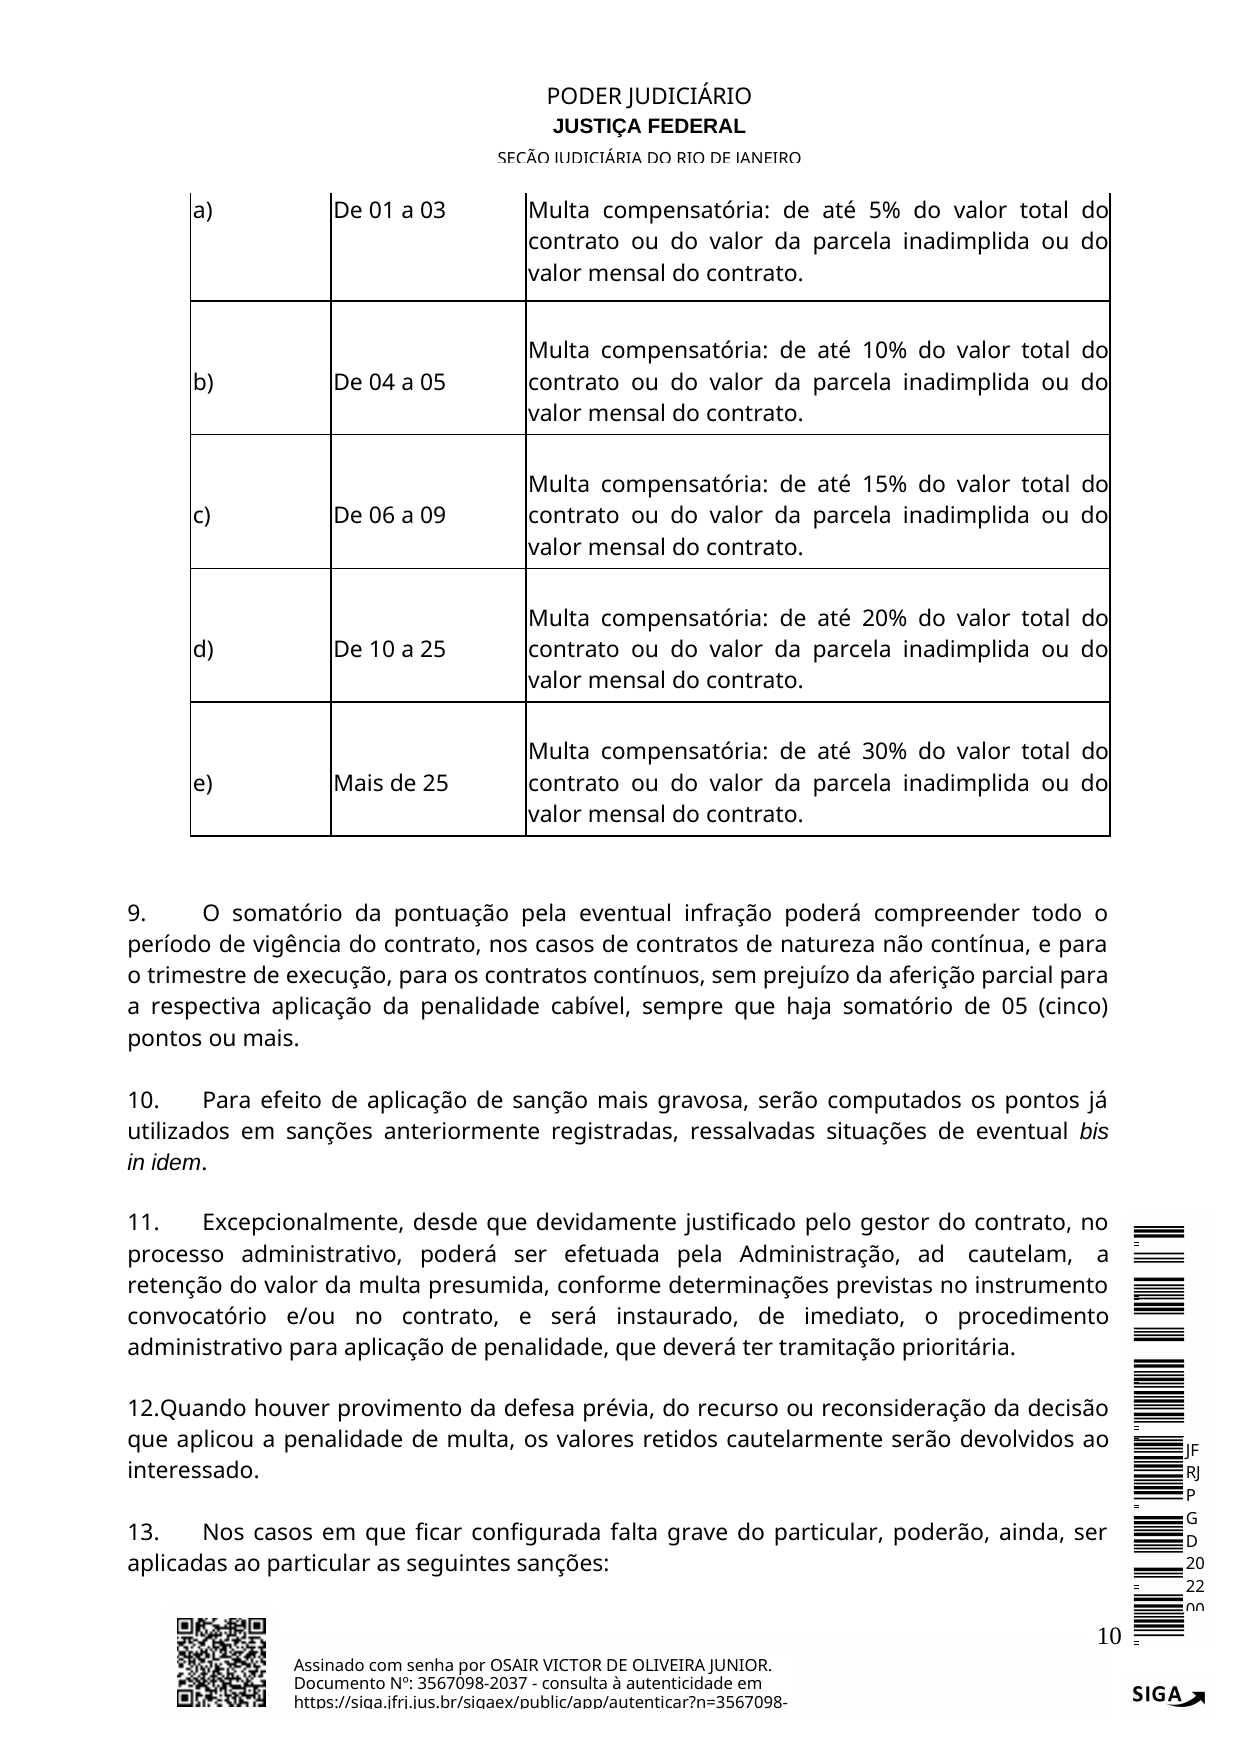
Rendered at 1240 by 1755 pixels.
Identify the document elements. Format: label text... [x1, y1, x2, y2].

table_cell Multa compensatória: de até 15% do valor total do contrato ou do valor da parcela inadimplida ou do valor mensal do contrato. [527, 435, 1109, 567]
list JFRJPGD202200034A [1186, 1438, 1206, 1611]
table_cell Mais de 25 [332, 703, 525, 835]
table_cell Multa compensatória: de até 20% do valor total do contrato ou do valor da parcela inadimplida ou do valor mensal do contrato. [527, 569, 1109, 701]
table_header De 01 a 03 [332, 193, 525, 300]
table_header Multa compensatória: de até 5% do valor total do contrato ou do valor da parcela inadimplida ou do valor mensal do contrato. [527, 193, 1109, 300]
table_cell c) [191, 435, 330, 567]
table_cell Multa compensatória: de até 10% do valor total do contrato ou do valor da parcela inadimplida ou do valor mensal do contrato. [527, 302, 1109, 434]
table_cell b) [191, 302, 330, 434]
table_cell De 04 a 05 [332, 302, 525, 434]
table_header a) [191, 193, 330, 300]
list [1183, 1437, 1206, 1611]
table_cell De 10 a 25 [332, 569, 525, 701]
table_cell e) [191, 703, 330, 835]
table_cell d) [191, 569, 330, 701]
list Excepcionalmente, desde que devidamente justificado pelo gestor do contrato, no processo administrativo, poderá ser efetuada pela Administração, ad cautelam, a retenção do valor da multa presumida, conforme determinações previstas no instrumento convocatório e/ou no contrato, e será instaurado, de imediato, o procedimento administrativo para aplicação de penalidade, que deverá ter tramitação prioritária. [127, 1206, 1109, 1362]
list Para efeito de aplicação de sanção mais gravosa, serão computados os pontos já utilizados em sanções anteriormente registradas, ressalvadas situações de eventual bis in idem. [127, 1084, 1109, 1177]
list Quando houver provimento da defesa prévia, do recurso ou reconsideração da decisão que aplicou a penalidade de multa, os valores retidos cautelarmente serão devolvidos ao interessado. [127, 1392, 1109, 1485]
table_cell Multa compensatória: de até 30% do valor total do contrato ou do valor da parcela inadimplida ou do valor mensal do contrato. [527, 703, 1109, 835]
table_cell De 06 a 09 [332, 435, 525, 567]
list Nos casos em que ficar configurada falta grave do particular, poderão, ainda, ser aplicadas ao particular as seguintes sanções: [127, 1516, 1109, 1578]
list O somatório da pontuação pela eventual infração poderá compreender todo o período de vigência do contrato, nos casos de contratos de natureza não contínua, e para o trimestre de execução, para os contratos contínuos, sem prejuízo da aferição parcial para a respectiva aplicação da penalidade cabível, sempre que haja somatório de 05 (cinco) pontos ou mais. [127, 897, 1109, 1053]
